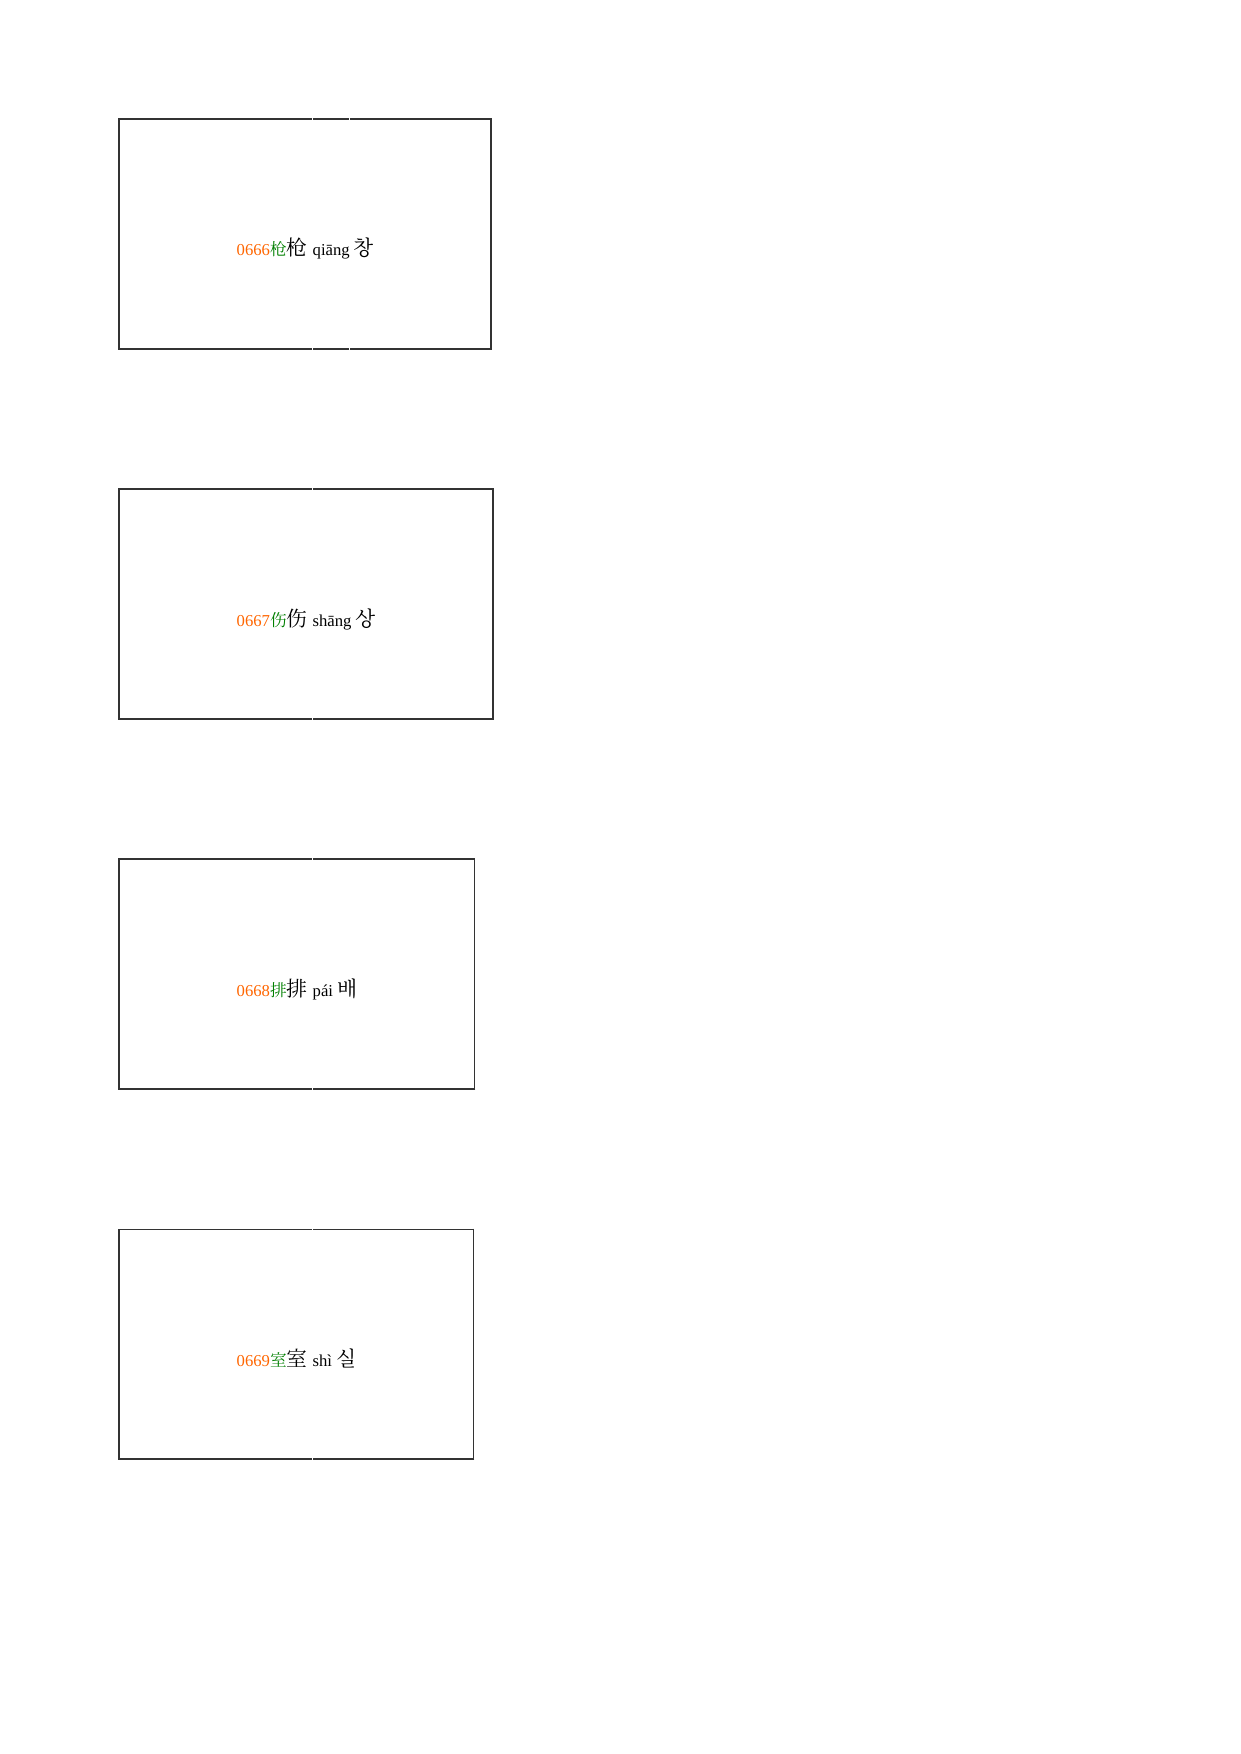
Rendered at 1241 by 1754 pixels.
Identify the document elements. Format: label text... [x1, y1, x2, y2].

text [494, 488, 1122, 719]
text 0669室室 shì 실 [120, 1230, 473, 1459]
text 0666枪枪 qiāng 창 [120, 119, 490, 349]
text 0667伤伤 shāng 상 [120, 489, 492, 719]
text [475, 858, 1122, 1090]
text 0668排排 pái 배 [120, 859, 474, 1089]
text [492, 118, 1122, 349]
text [474, 1228, 1122, 1460]
